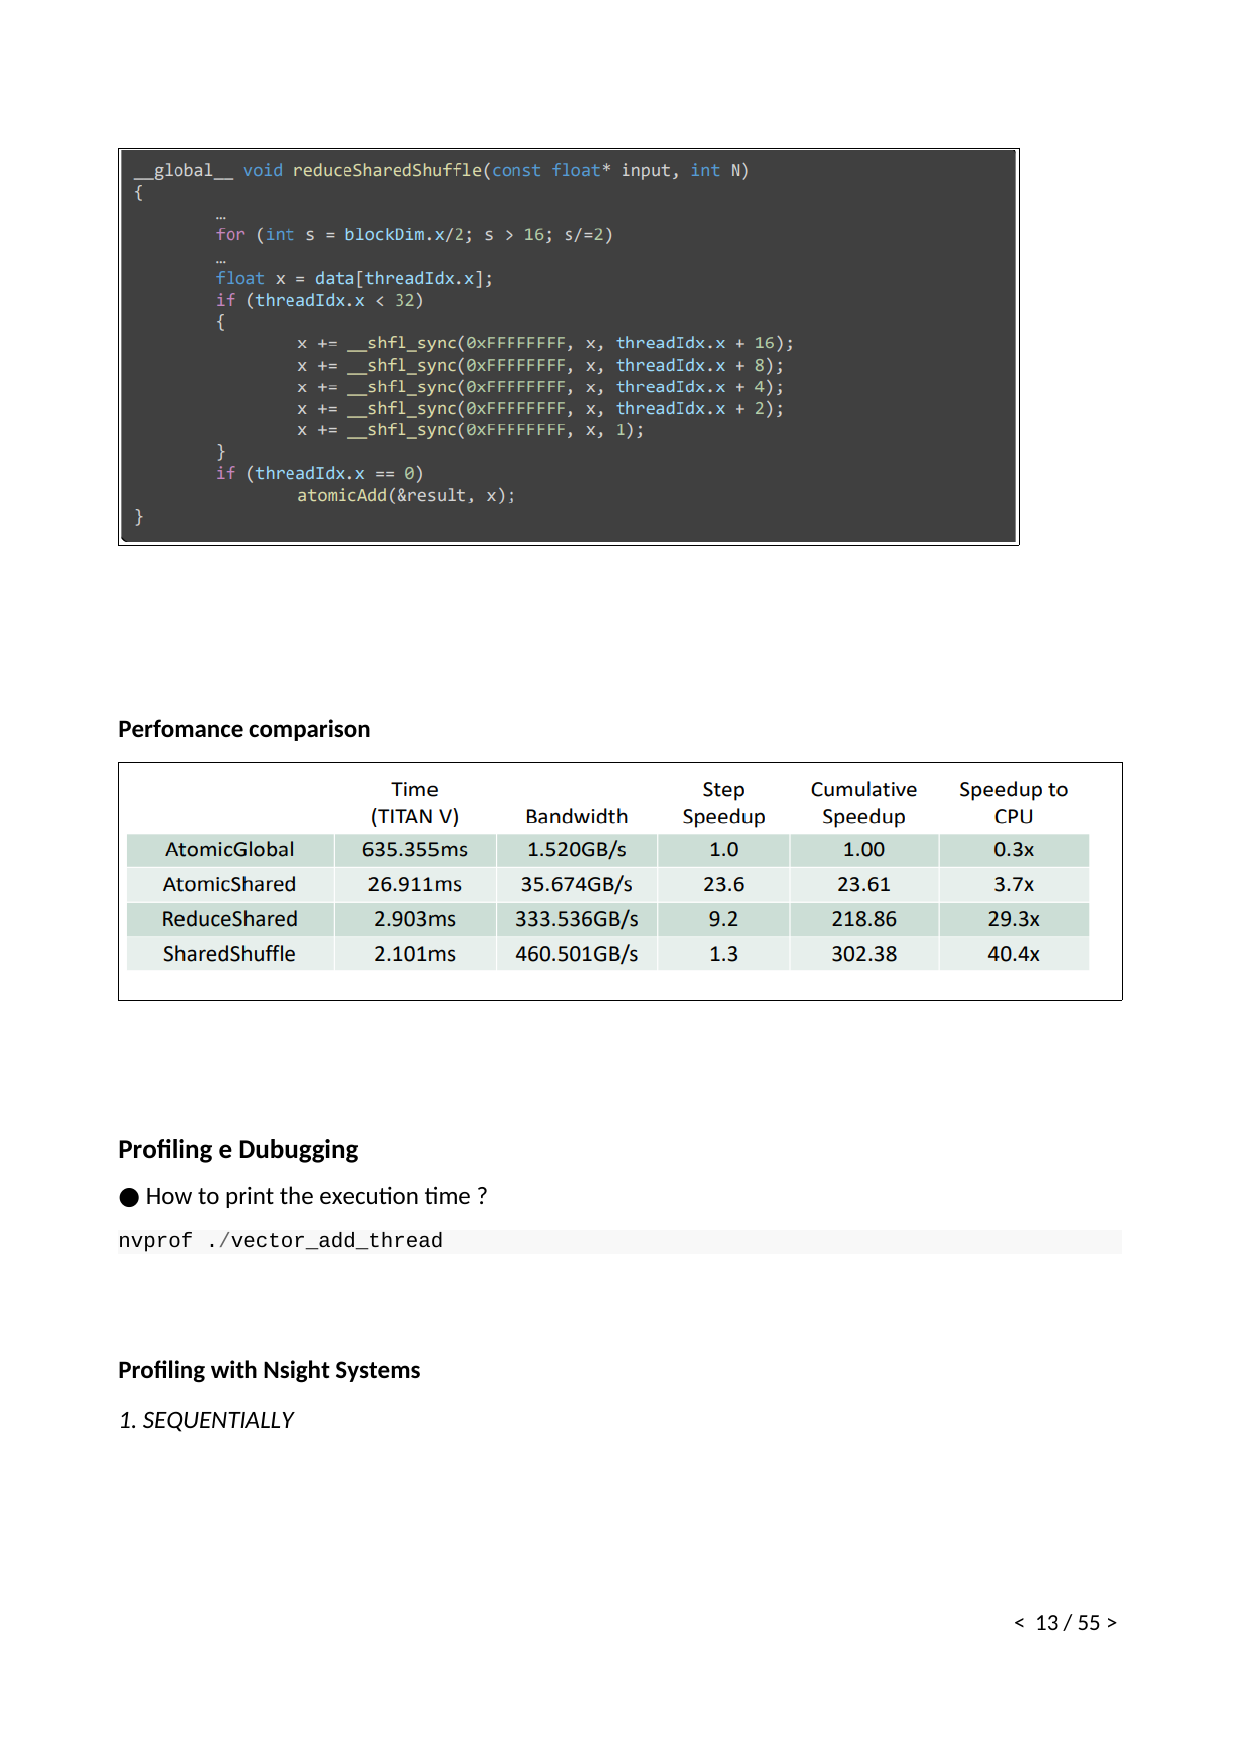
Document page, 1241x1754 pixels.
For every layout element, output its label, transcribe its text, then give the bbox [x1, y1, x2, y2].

text Perfomance comparison [118, 713, 1122, 743]
picture [121, 765, 1119, 997]
picture [121, 150, 1016, 542]
text ● How to print the execution time ? [118, 1180, 1122, 1211]
subtitle Profiling e Dubugging [118, 1133, 1122, 1166]
text 1. SEQUENTIALLY [118, 1404, 1122, 1434]
text Profiling with Nsight Systems [118, 1354, 1122, 1385]
text nvprof ./vector_add_thread [118, 1230, 1122, 1254]
